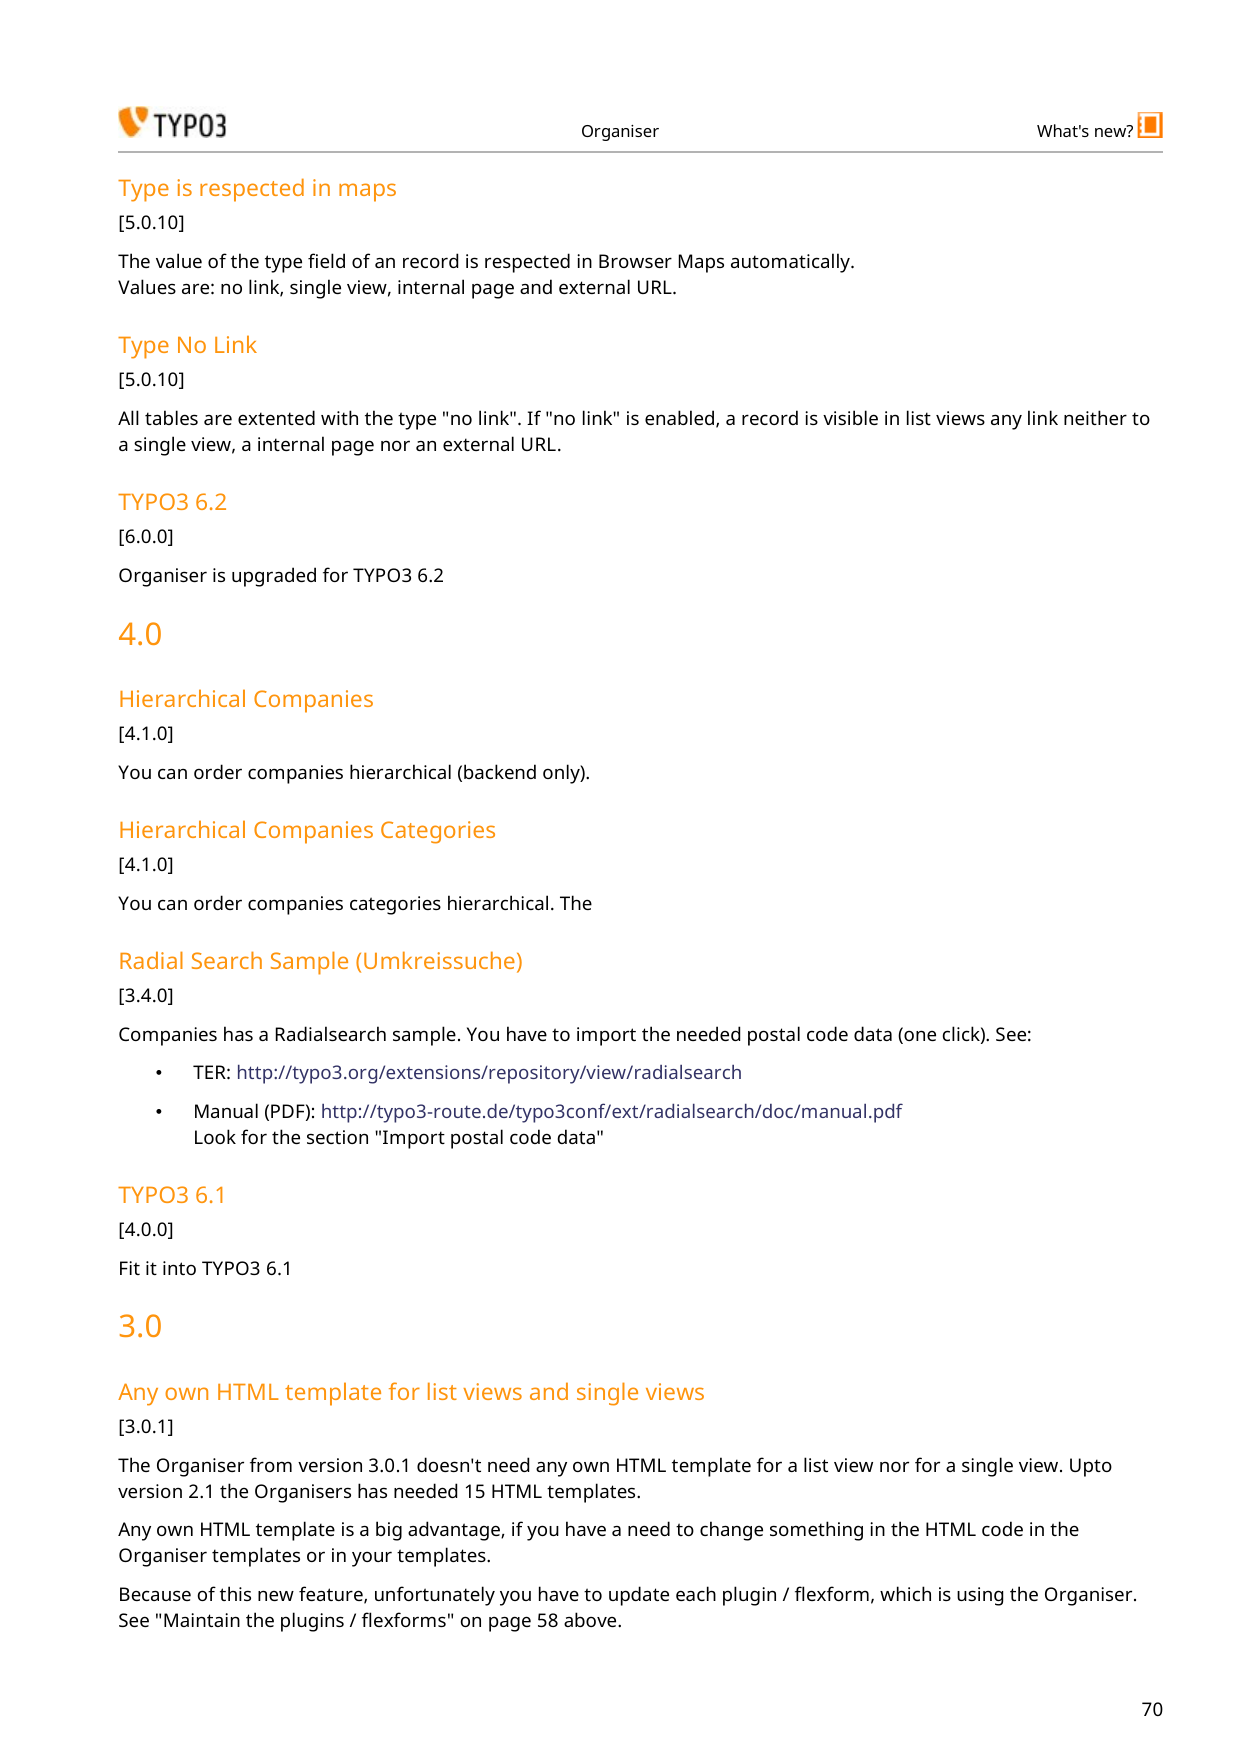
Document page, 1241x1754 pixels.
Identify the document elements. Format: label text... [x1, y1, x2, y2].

subtitle Hierarchical Companies [118, 683, 1163, 714]
text You can order companies categories hierarchical. The [118, 890, 1163, 916]
subtitle Type is respected in maps [118, 172, 1163, 203]
subtitle Type No Link [118, 329, 1163, 360]
text Any own HTML template is a big advantage, if you have a need to change something in the HTML code in the Organiser templates or in your templates. [118, 1516, 1163, 1568]
text [5.0.10] [118, 366, 1163, 392]
text Because of this new feature, unfortunately you have to update each plugin / flexform, which is using the Organiser. See "Maintain the plugins / flexforms" on page 52 above. [118, 1581, 1163, 1633]
subtitle 4.0 [118, 611, 1163, 654]
subtitle TYPO3 6.2 [118, 486, 1163, 517]
text [4.1.0] [118, 720, 1163, 746]
picture [1137, 112, 1163, 138]
text You can order companies hierarchical (backend only). [118, 759, 1163, 785]
subtitle Any own HTML template for list views and single views [118, 1376, 1163, 1407]
subtitle Hierarchical Companies Categories [118, 814, 1163, 845]
list TER: http://typo3.org/extensions/repository/view/radialsearch [156, 1059, 1163, 1085]
text [4.0.0] [118, 1216, 1163, 1242]
subtitle 3.0 [118, 1304, 1163, 1347]
text [3.4.0] [118, 982, 1163, 1008]
text Companies has a Radialsearch sample. You have to import the needed postal code data (one click). See: [118, 1021, 1163, 1047]
subtitle TYPO3 6.1 [118, 1179, 1163, 1210]
text The Organiser from version 3.0.1 doesn't need any own HTML template for a list view nor for a single view. Upto version 2.1 the Organisers has needed 15 HTML templates. [118, 1452, 1163, 1504]
text [3.0.1] [118, 1413, 1163, 1439]
text Organiser is upgraded for TYPO3 6.2 [118, 562, 1163, 588]
list Manual (PDF): http://typo3-route.de/typo3conf/ext/radialsearch/doc/manual.pdf Look for the section "Import postal code data" [156, 1097, 1163, 1149]
text [5.0.10] [118, 209, 1163, 235]
text The value of the type field of an record is respected in Browser Maps automatically. Values are: no link, single view, internal page and external URL. [118, 248, 1163, 300]
text All tables are extented with the type "no link". If "no link" is enabled, a record is visible in list views any link neither to a single view, a internal page nor an external URL. [118, 404, 1163, 457]
text [6.0.0] [118, 523, 1163, 549]
subtitle Radial Search Sample (Umkreissuche) [118, 945, 1163, 976]
picture [118, 106, 227, 138]
text [4.1.0] [118, 851, 1163, 877]
text Fit it into TYPO3 6.1 [118, 1254, 1163, 1281]
